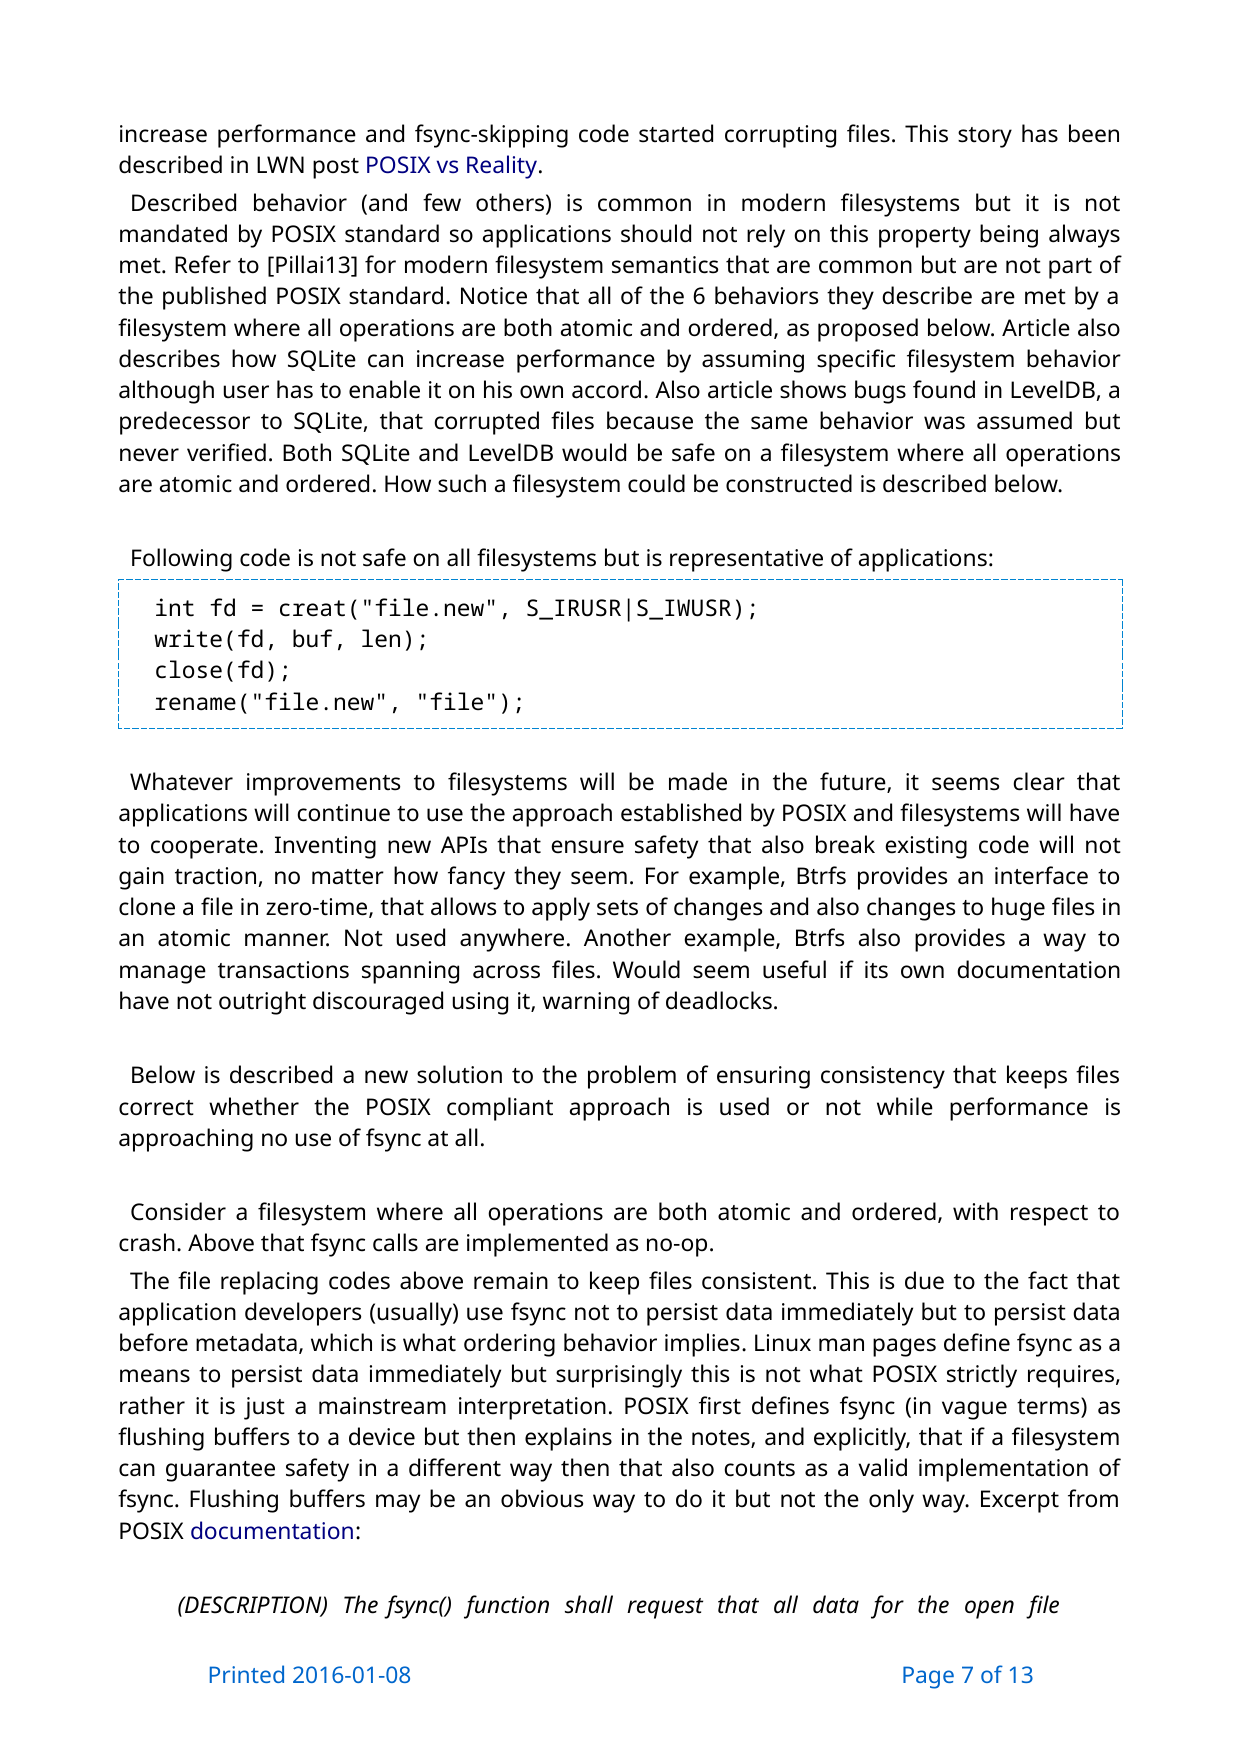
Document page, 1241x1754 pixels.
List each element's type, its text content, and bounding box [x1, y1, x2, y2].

text increase performance and fsync-skipping code started corrupting files. This story has been described in LWN post POSIX vs Reality. [118, 118, 1122, 181]
text Following code is not safe on all filesystems but is representative of applications: [118, 542, 1122, 573]
text rename("file.new", "file"); [118, 673, 1122, 729]
text The file replacing codes above remain to keep files consistent. This is due to the fact that application developers (usually) use fsync not to persist data immediately but to persist data before metadata, which is what ordering behavior implies. Linux man pages define fsync as a means to persist data immediately but surprisingly this is not what POSIX strictly requires, rather it is just a mainstream interpretation. POSIX first defines fsync (in vague terms) as flushing buffers to a device but then explains in the notes, and explicitly, that if a filesystem can guarantee safety in a different way then that also counts as a valid implementation of fsync. Flushing buffers may be an obvious way to do it but not the only way. Excerpt from POSIX documentation: [118, 1264, 1122, 1546]
text Described behavior (and few others) is common in modern filesystems but it is not mandated by POSIX standard so applications should not rely on this property being always met. Refer to [Pillai13] for modern filesystem semantics that are common but are not part of the published POSIX standard. Notice that all of the 6 behaviors they describe are met by a filesystem where all operations are both atomic and ordered, as proposed below. Article also describes how SQLite can increase performance by assuming specific filesystem behavior although user has to enable it on his own accord. Also article shows bugs found in LevelDB, a predecessor to SQLite, that corrupted files because the same behavior was assumed but never verified. Both SQLite and LevelDB would be safe on a filesystem where all operations are atomic and ordered. How such a filesystem could be constructed is described below. [118, 187, 1122, 499]
text write(fd, buf, len); [118, 611, 1122, 642]
text close(fd); [118, 642, 1122, 673]
text Consider a filesystem where all operations are both atomic and ordered, with respect to crash. Above that fsync calls are implemented as no-op. [118, 1196, 1122, 1259]
text Whatever improvements to filesystems will be made in the future, it seems clear that applications will continue to use the approach established by POSIX and filesystems will have to cooperate. Inventing new APIs that ensure safety that also break existing code will not gain traction, no matter how fancy they seem. For example, Btrfs provides an interface to clone a file in zero-time, that allows to apply sets of changes and also changes to huge files in an atomic manner. Not used anywhere. Another example, Btrfs also provides a way to manage transactions spanning across files. Would seem useful if its own documentation have not outright discouraged using it, warning of deadlocks. [118, 766, 1122, 1016]
text Below is described a new solution to the problem of ensuring consistency that keeps files correct whether the POSIX compliant approach is used or not while performance is approaching no use of fsync at all. [118, 1059, 1122, 1153]
text int fd = creat("file.new", S_IRUSR|S_IWUSR); [118, 579, 1122, 611]
text (DESCRIPTION) The fsync() function shall request that all data for the open file [177, 1589, 1063, 1620]
